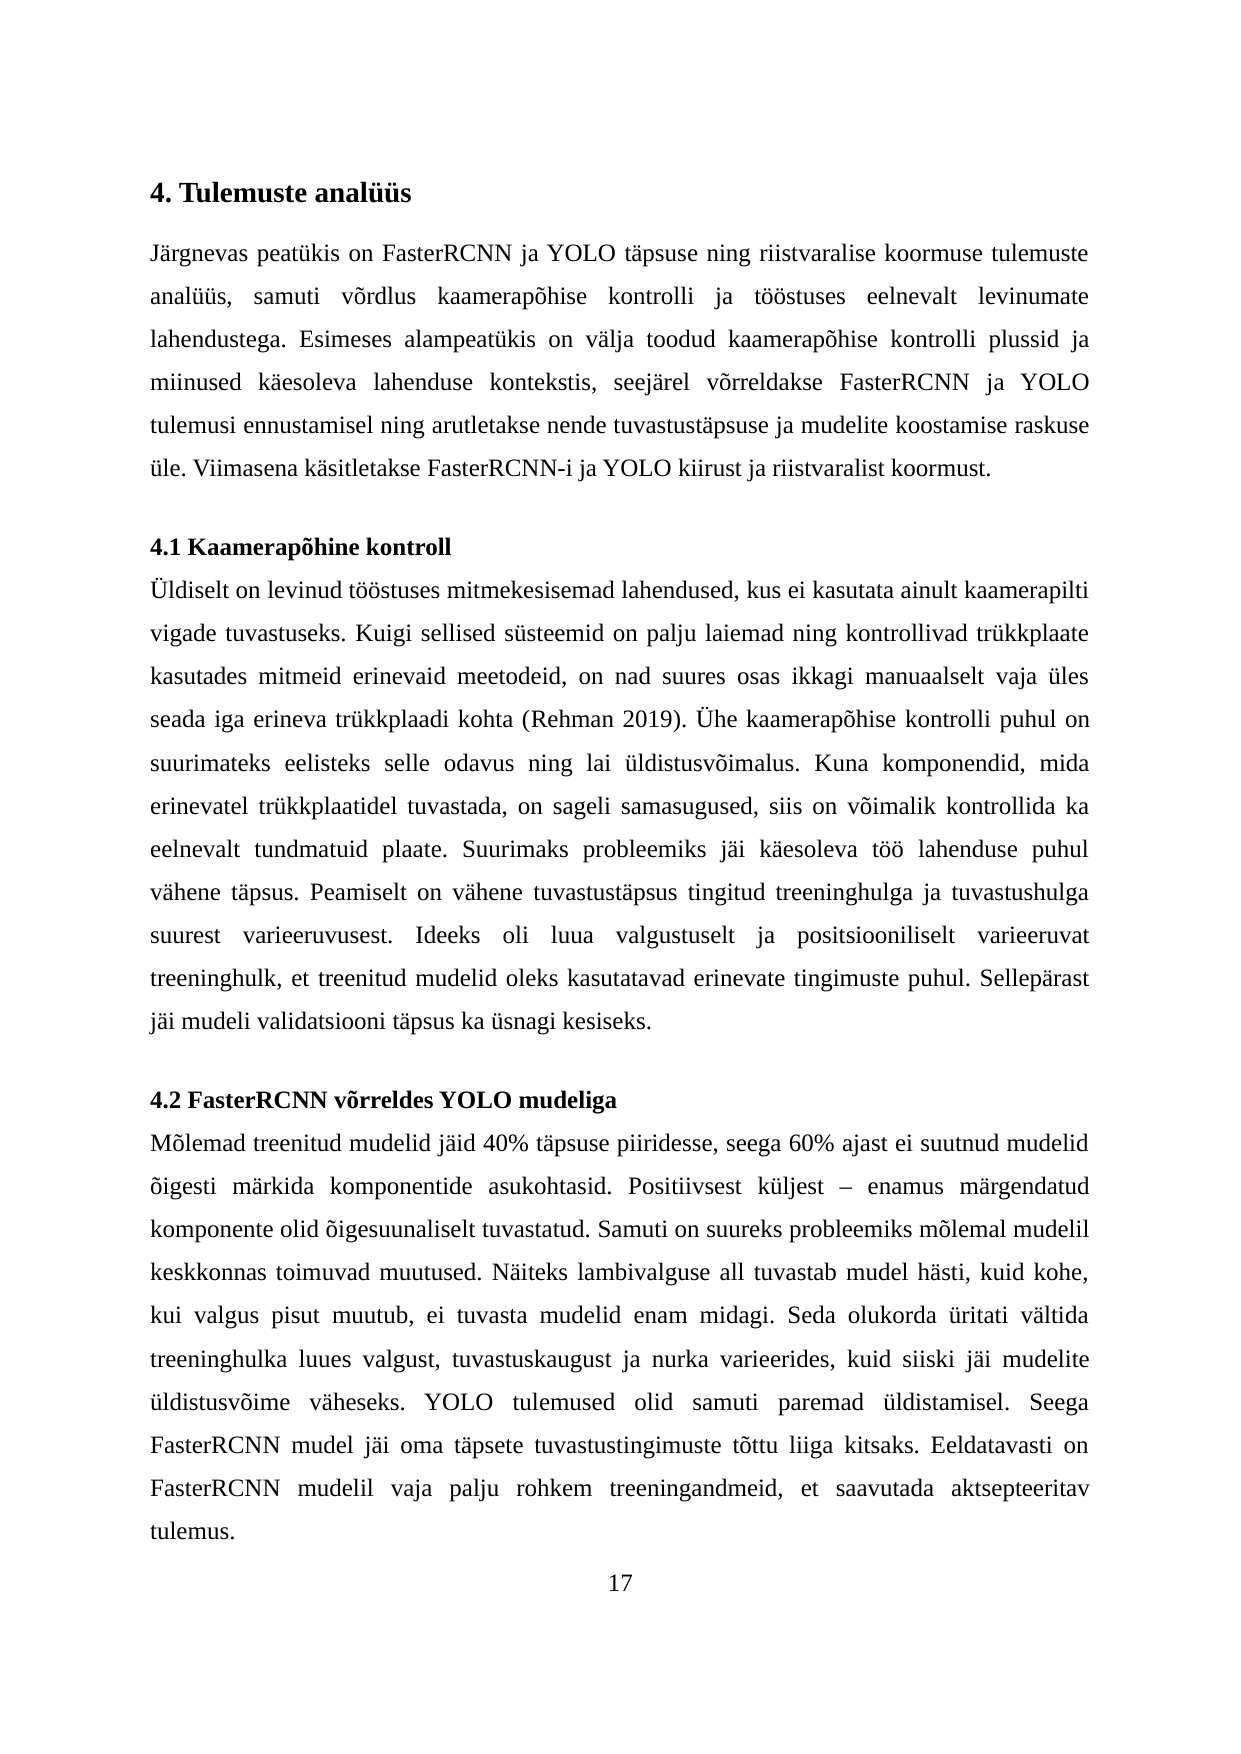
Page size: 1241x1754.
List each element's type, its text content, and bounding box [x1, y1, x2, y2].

subtitle 4.2 FasterRCNN võrreldes YOLO mudeliga [150, 1085, 1090, 1114]
subtitle 4.1 Kaamerapõhine kontroll [150, 532, 1090, 561]
text Järgnevas peatükis on FasterRCNN ja YOLO täpsuse ning riistvaralise koormuse tulemuste analüüs, samuti võrdlus kaamerapõhise kontrolli ja tööstuses eelnevalt levinumate lahendustega. Esimeses alampeatükis on välja toodud kaamerapõhise kontrolli plussid ja miinused käesoleva lahenduse kontekstis, seejärel võrreldakse FasterRCNN ja YOLO tulemusi ennustamisel ning arutletakse nende tuvastustäpsuse ja mudelite koostamise raskuse üle. Viimasena käsitletakse FasterRCNN-i ja YOLO kiirust ja riistvaralist koormust. [150, 238, 1090, 482]
text Üldiselt on levinud tööstuses mitmekesisemad lahendused, kus ei kasutata ainult kaamerapilti vigade tuvastuseks. Kuigi sellised süsteemid on palju laiemad ning kontrollivad trükkplaate kasutades mitmeid erinevaid meetodeid, on nad suures osas ikkagi manuaalselt vaja üles seada iga erineva trükkplaadi kohta (Rehman 2019). Ühe kaamerapõhise kontrolli puhul on suurimateks eelisteks selle odavus ning lai üldistusvõimalus. Kuna komponendid, mida erinevatel trükkplaatidel tuvastada, on sageli samasugused, siis on võimalik kontrollida ka eelnevalt tundmatuid plaate. Suurimaks probleemiks jäi käesoleva töö lahenduse puhul vähene täpsus. Peamiselt on vähene tuvastustäpsus tingitud treeninghulga ja tuvastushulga suurest varieeruvusest. Ideeks oli luua valgustuselt ja positsiooniliselt varieeruvat treeninghulk, et treenitud mudelid oleks kasutatavad erinevate tingimuste puhul. Sellepärast jäi mudeli validatsiooni täpsus ka üsnagi kesiseks. [150, 575, 1090, 1035]
text Mõlemad treenitud mudelid jäid 40% täpsuse piiridesse, seega 60% ajast ei suutnud mudelid õigesti märkida komponentide asukohtasid. Positiivsest küljest – enamus märgendatud komponente olid õigesuunaliselt tuvastatud. Samuti on suureks probleemiks mõlemal mudelil keskkonnas toimuvad muutused. Näiteks lambivalguse all tuvastab mudel hästi, kuid kohe, kui valgus pisut muutub, ei tuvasta mudelid enam midagi. Seda olukorda üritati vältida treeninghulka luues valgust, tuvastuskaugust ja nurka varieerides, kuid siiski jäi mudelite üldistusvõime väheseks. YOLO tulemused olid samuti paremad üldistamisel. Seega FasterRCNN mudel jäi oma täpsete tuvastustingimuste tõttu liiga kitsaks. Eeldatavasti on FasterRCNN mudelil vaja palju rohkem treeningandmeid, et saavutada aktsepteeritav tulemus. [150, 1128, 1090, 1545]
subtitle 4. Tulemuste analüüs [150, 175, 1090, 208]
